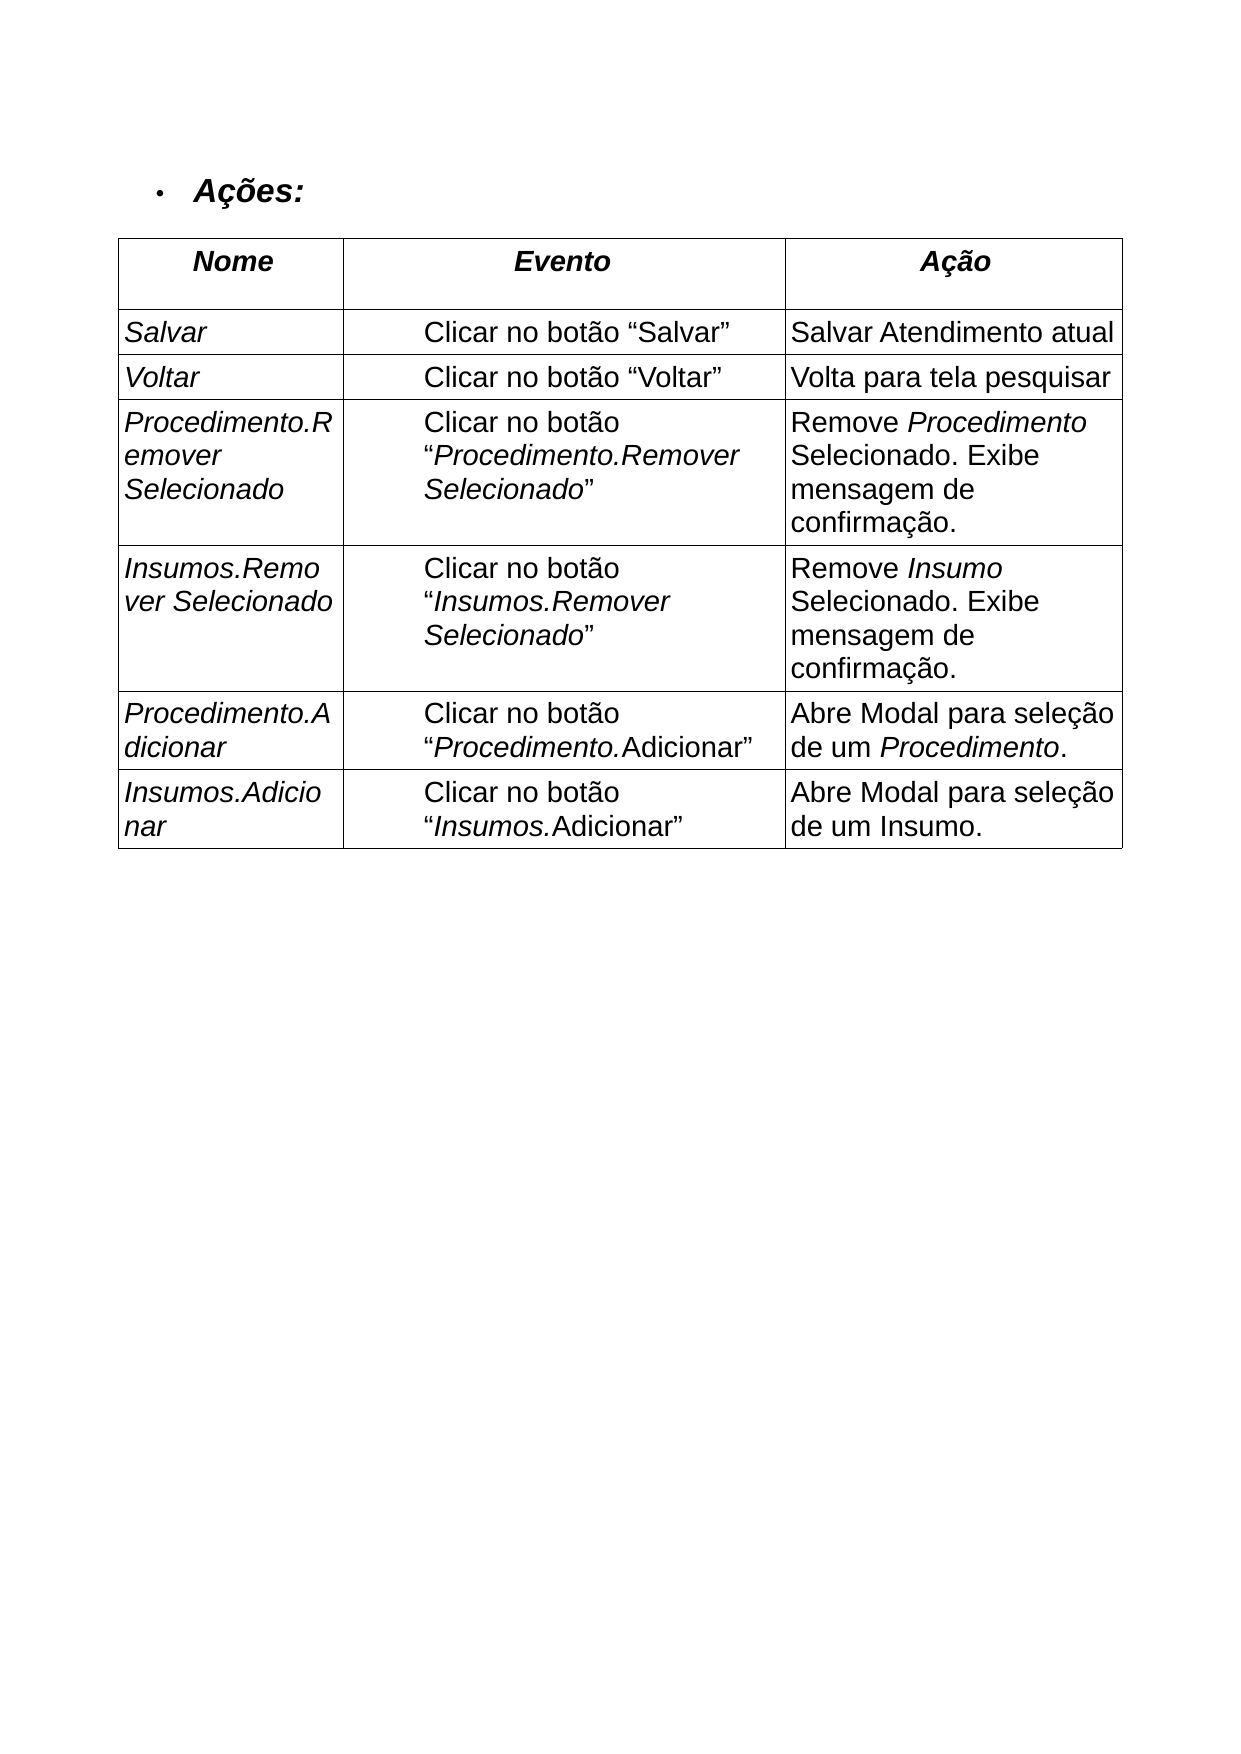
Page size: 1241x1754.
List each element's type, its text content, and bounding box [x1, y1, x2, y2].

table_cell Clicar no botão “Procedimento.Adicionar” [344, 692, 785, 769]
table_header Evento [344, 239, 785, 309]
table_cell Clicar no botão “Procedimento.Remover Selecionado” [344, 400, 785, 545]
table_cell Voltar [119, 355, 343, 399]
table_cell Clicar no botão “Insumos.Adicionar” [344, 770, 785, 848]
table_cell Insumos.Remover Selecionado [119, 546, 343, 691]
list Ações: [156, 171, 1122, 209]
table_cell Procedimento.Remover Selecionado [119, 400, 343, 545]
table_cell Clicar no botão “Salvar” [344, 310, 785, 354]
table_cell Salvar [119, 310, 343, 354]
table_cell Procedimento.Adicionar [119, 692, 343, 769]
table_cell Clicar no botão “Voltar” [344, 355, 785, 399]
table_cell Salvar Atendimento atual [786, 310, 1122, 354]
table_header Nome [119, 239, 343, 309]
table_cell Abre Modal para seleção de um Insumo. [786, 770, 1122, 848]
table_cell Remove Insumo Selecionado. Exibe mensagem de confirmação. [786, 546, 1122, 691]
table_cell Remove Procedimento Selecionado. Exibe mensagem de confirmação. [786, 400, 1122, 545]
table_cell Clicar no botão “Insumos.Remover Selecionado” [344, 546, 785, 691]
table_cell Volta para tela pesquisar [786, 355, 1122, 399]
table_cell Abre Modal para seleção de um Procedimento. [786, 692, 1122, 769]
table_cell Insumos.Adicionar [119, 770, 343, 848]
table_header Ação [786, 239, 1122, 309]
